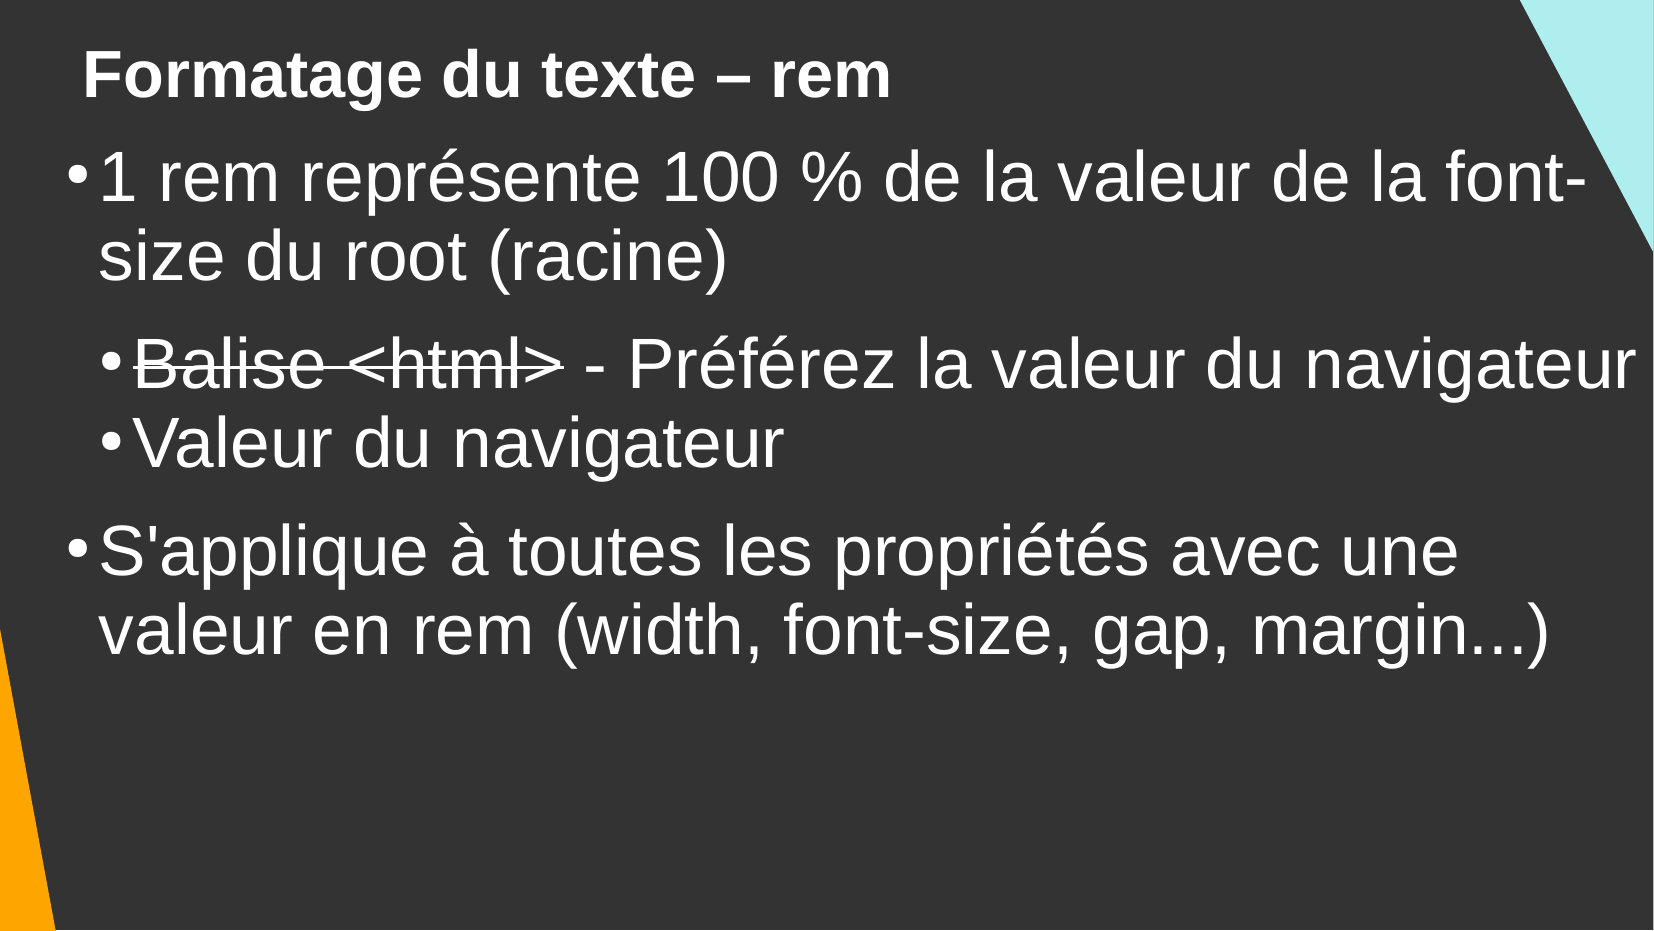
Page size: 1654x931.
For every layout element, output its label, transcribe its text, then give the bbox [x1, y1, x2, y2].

text_box [1519, 0, 1654, 254]
title Formatage du texte – rem [82, 37, 1571, 132]
subtitle 1 rem représente 100 % de la valeur de la font-size du root (racine) Balise <html> - Préférez la valeur du navigateur Valeur du navigateur S'applique à toutes les propriétés avec une valeur en rem (width, font-size, gap, margin...) [65, 132, 1642, 674]
text_box [0, 628, 56, 931]
